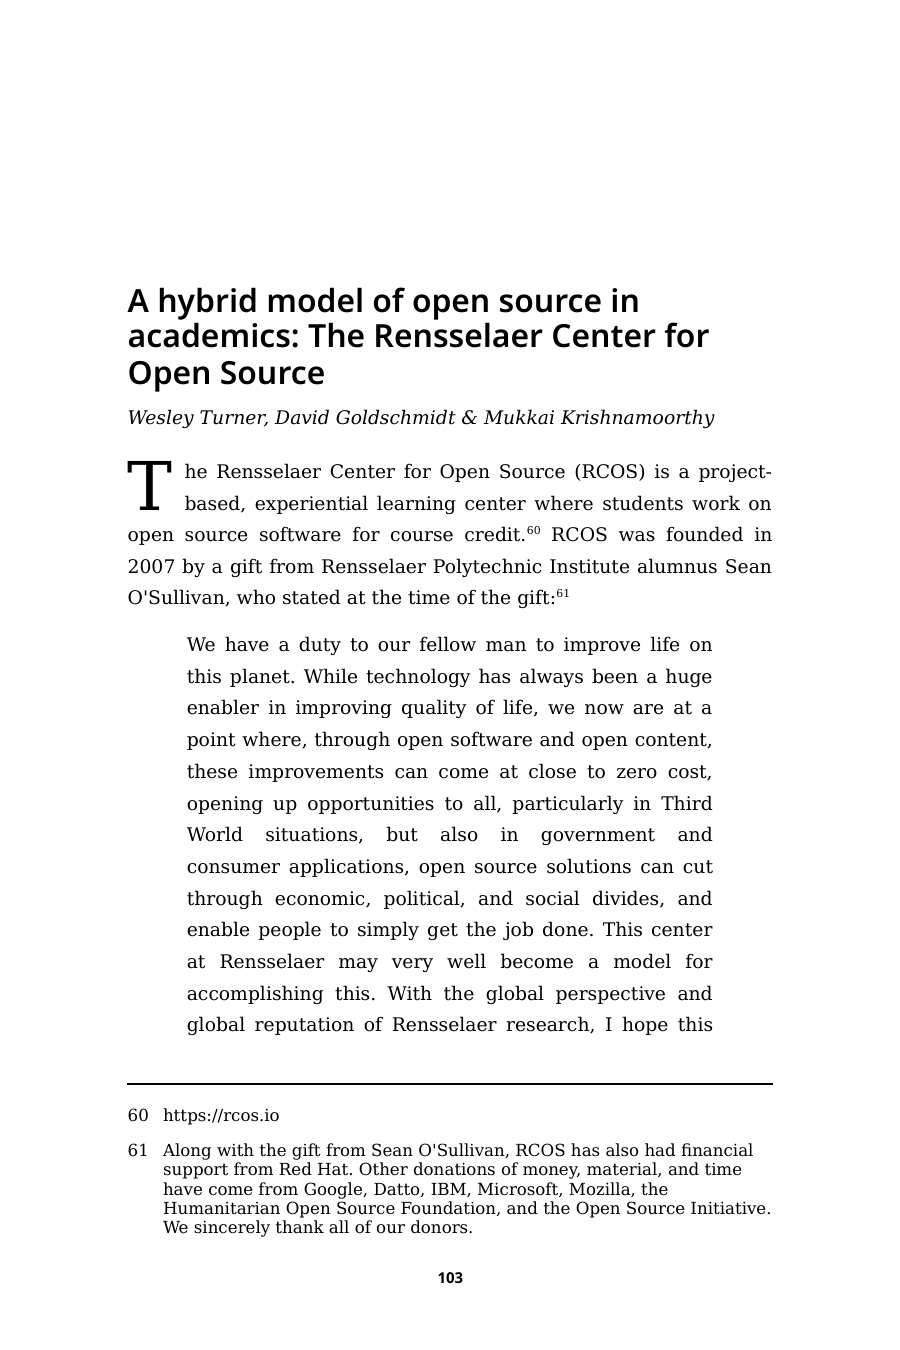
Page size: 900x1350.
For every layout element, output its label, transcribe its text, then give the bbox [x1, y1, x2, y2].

text The Rensselaer Center for Open Source (RCOS) is a project-based, experiential learning center where students work on open source software for course credit. RCOS was founded in 2007 by a gift from Rensselaer Polytechnic Institute alumnus Sean O'Sullivan, who stated at the time of the gift: [127, 461, 772, 609]
text Along with the gift from Sean O'Sullivan, RCOS has also had financial support from Red Hat. Other donations of money, material, and time have come from Google, Datto, IBM, Microsoft, Mozilla, the Humanitarian Open Source Foundation, and the Open Source Initiative. We sincerely thank all of our donors. [127, 1141, 772, 1237]
text https://rcos.io [127, 1106, 772, 1126]
text We have a duty to our fellow man to improve life on this planet. While technology has always been a huge enabler in improving quality of life, we now are at a point where, through open software and open content, these improvements can come at close to zero cost, opening up opportunities to all, particularly in Third World situations, but also in government and consumer applications, open source solutions can cut through economic, political, and social divides, and enable people to simply get the job done. This center at Rensselaer may very well become a model for accomplishing this. With the global perspective and global reputation of Rensselaer research, I hope this [187, 634, 713, 1036]
text Wesley Turner, David Goldschmidt & Mukkai Krishnamoorthy [127, 407, 772, 428]
subtitle A hybrid model of open source in academics: The Rensselaer Center for Open Source [127, 283, 772, 394]
